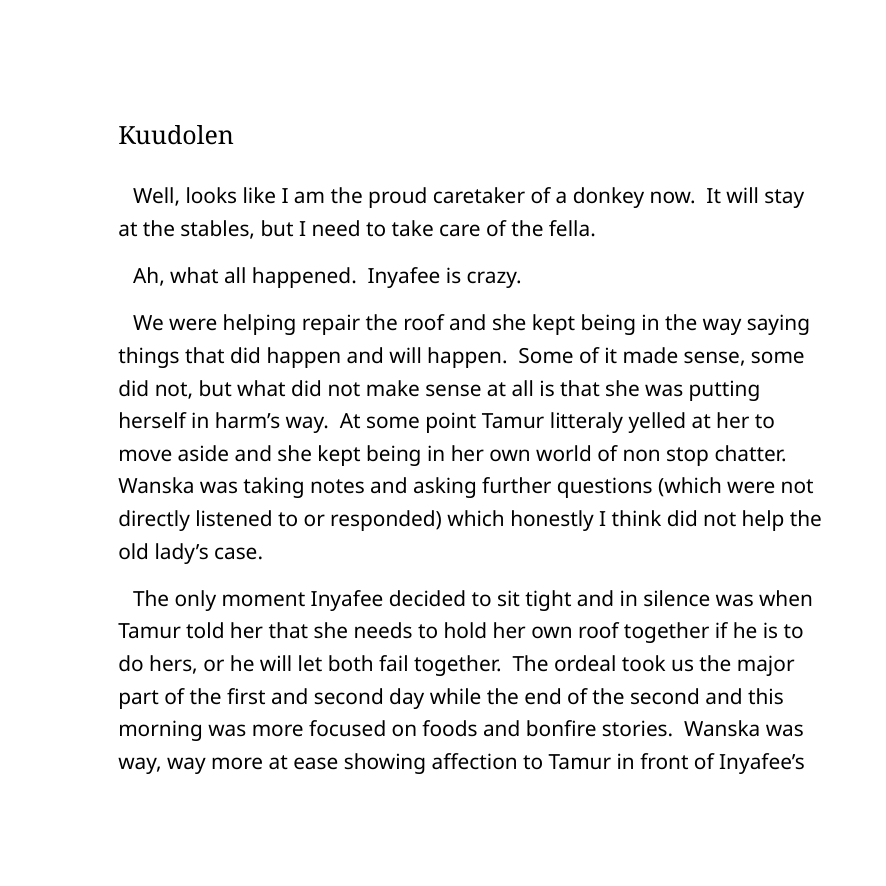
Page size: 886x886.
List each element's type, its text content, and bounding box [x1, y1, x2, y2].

text The only moment Inyafee decided to sit tight and in silence was when Tamur told her that she needs to hold her own roof together if he is to do hers, or he will let both fail together. The ordeal took us the major part of the first and second day while the end of the second and this morning was more focused on foods and bonfire stories. Wanska was way, way more at ease showing affection to Tamur in front of Inyafee’s [118, 584, 827, 775]
text Well, looks like I am the proud caretaker of a donkey now. It will stay at the stables, but I need to take care of the fella. [118, 182, 827, 243]
text We were helping repair the roof and she kept being in the way saying things that did happen and will happen. Some of it made sense, some did not, but what did not make sense at all is that she was putting herself in harm’s way. At some point Tamur litteraly yelled at her to move aside and she kept being in her own world of non stop chatter. Wanska was taking notes and asking further questions (which were not directly listened to or responded) which honestly I think did not help the old lady’s case. [118, 308, 827, 565]
text Ah, what all happened. Inyafee is crazy. [118, 261, 827, 290]
subtitle Kuudolen [118, 118, 827, 152]
